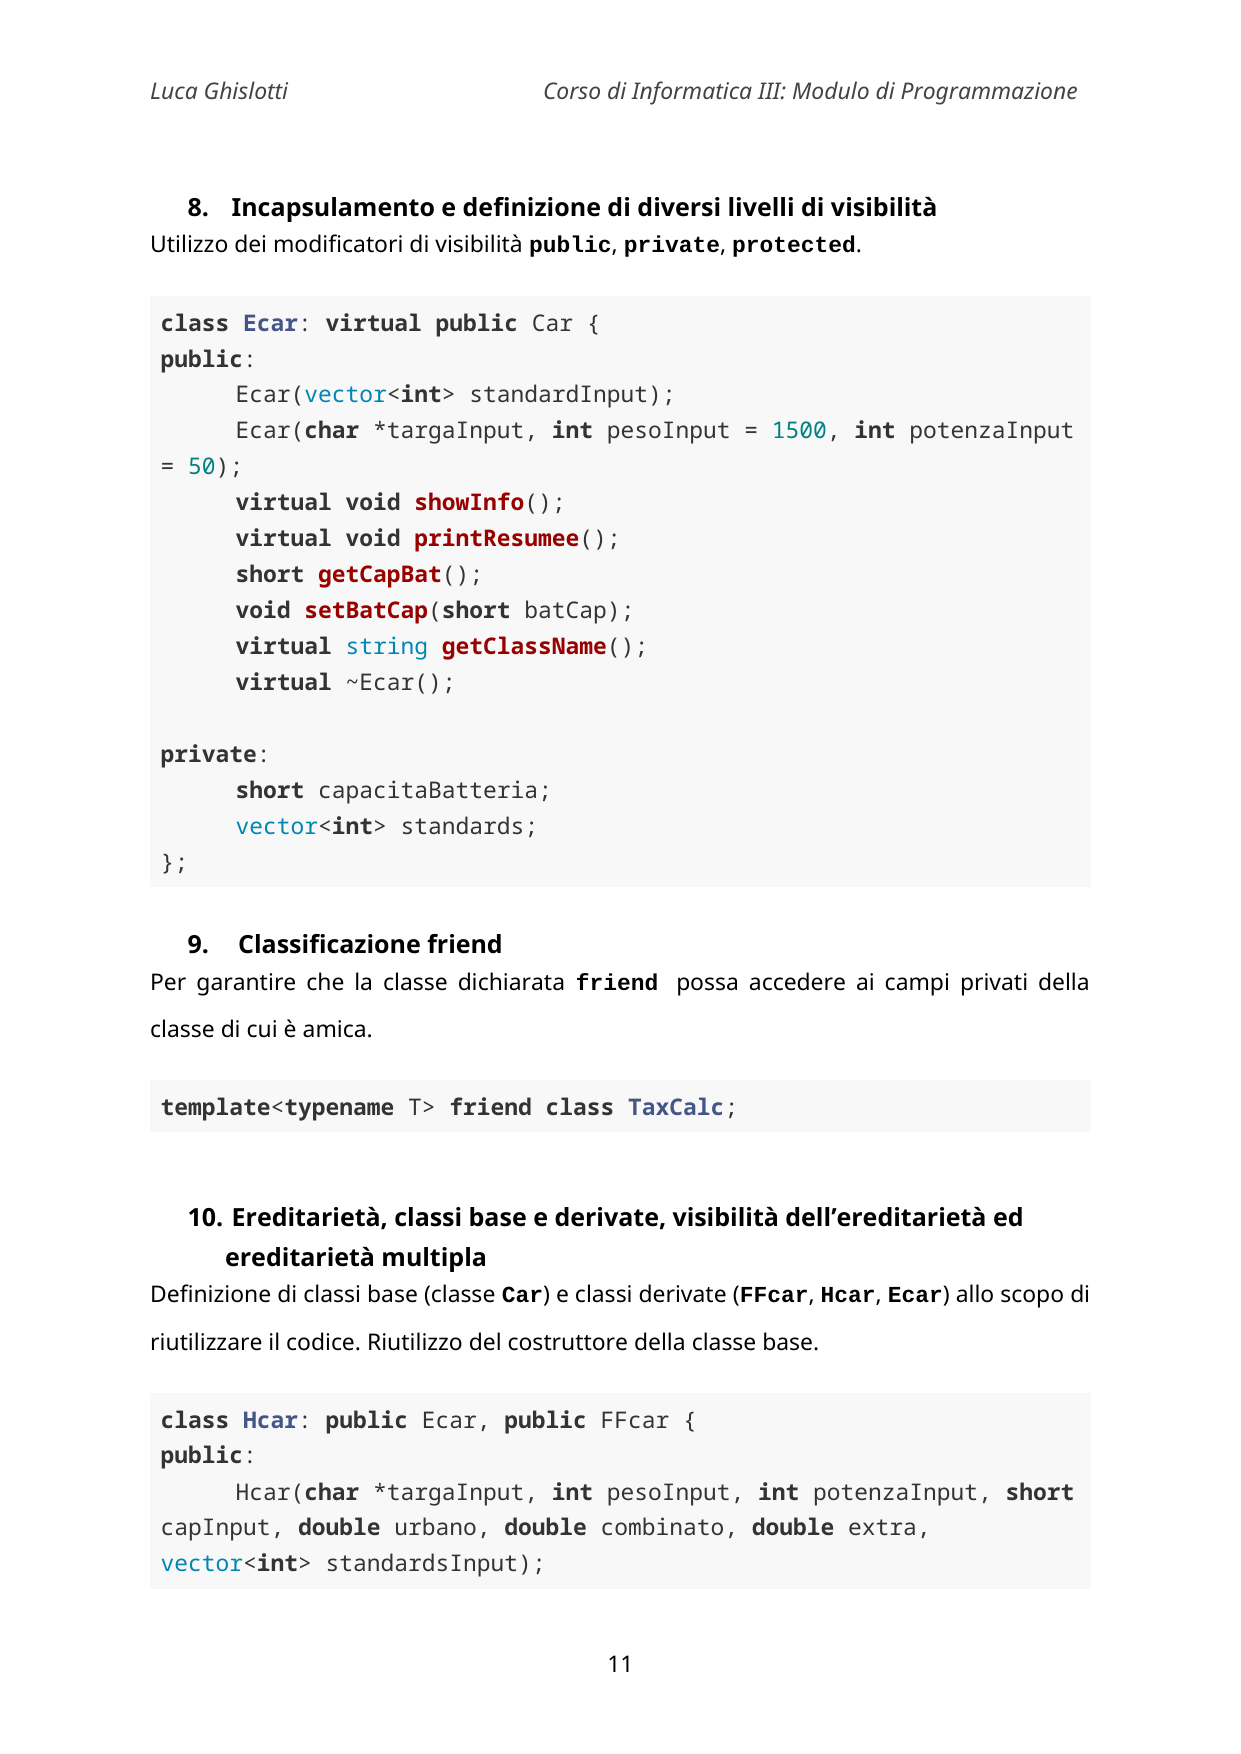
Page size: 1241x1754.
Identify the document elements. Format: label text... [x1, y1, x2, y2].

subtitle Incapsulamento e definizione di diversi livelli di visibilità [187, 189, 1090, 223]
table_header class Ecar: virtual public Car { public: Ecar(vector<int> standardInput); Ecar(char *targaInput, int pesoInput = 1500, int potenzaInput = 50); virtual void showInfo(); virtual void printResumee(); short getCapBat(); void setBatCap(short batCap); virtual string getClassName(); virtual ~Ecar(); private: short capacitaBatteria; vector<int> standards; }; [150, 296, 1091, 887]
table_header class Hcar: public Ecar, public FFcar { public: Hcar(char *targaInput, int pesoInput, int potenzaInput, short capInput, double urbano, double combinato, double extra, vector<int> standardsInput); [150, 1393, 1091, 1589]
table_header template<typename T> friend class TaxCalc; [150, 1080, 1091, 1132]
text Per garantire che la classe dichiarata friend possa accedere ai campi privati della classe di cui è amica. [150, 966, 1090, 1044]
text Definizione di classi base (classe Car) e classi derivate (FFcar, Hcar, Ecar) allo scopo di riutilizzare il codice. Riutilizzo del costruttore della classe base. [150, 1278, 1090, 1357]
text Utilizzo dei modificatori di visibilità public, private, protected. [150, 228, 1090, 260]
subtitle Classificazione friend [187, 926, 1090, 961]
subtitle Ereditarietà, classi base e derivate, visibilità dell’ereditarietà ed ereditarietà multipla [187, 1200, 1090, 1273]
